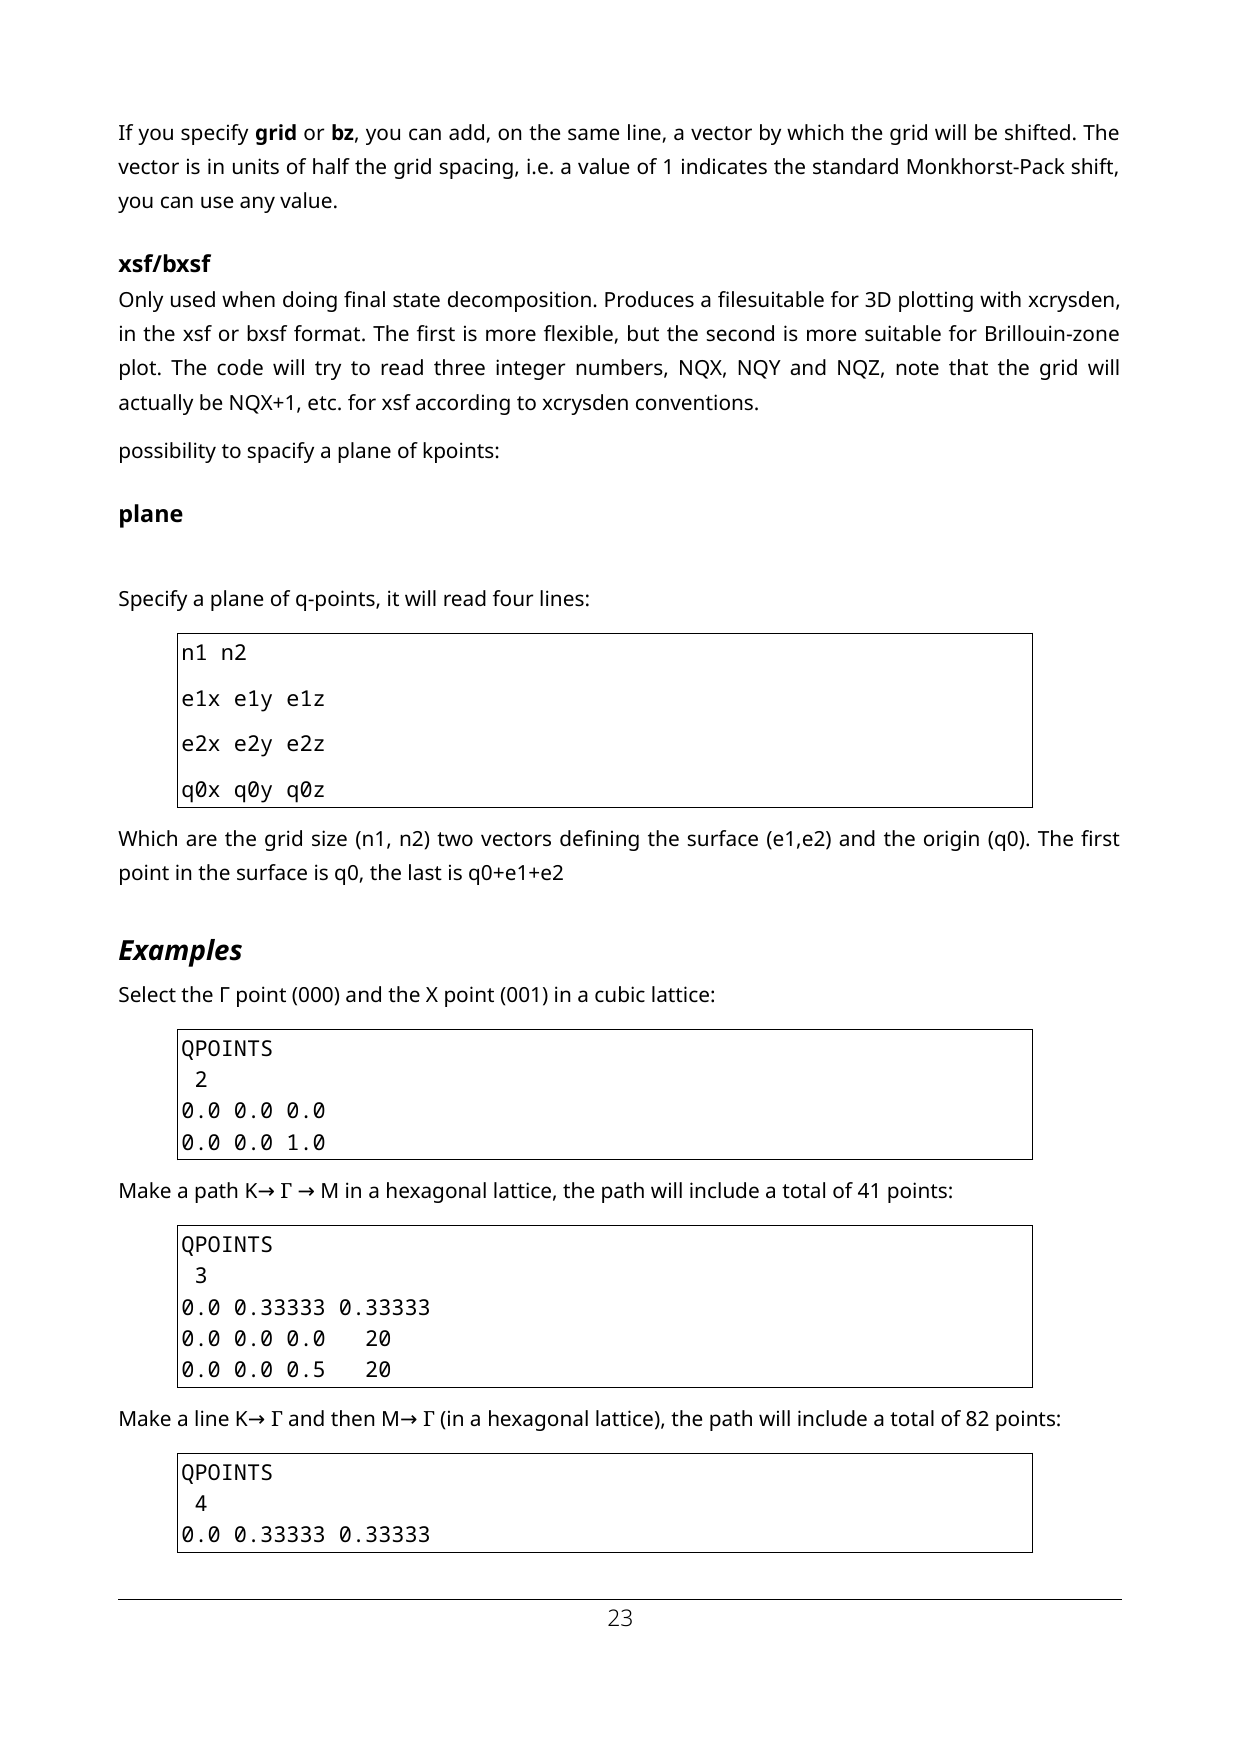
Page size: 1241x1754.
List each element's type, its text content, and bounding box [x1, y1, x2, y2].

text possibility to spacify a plane of kpoints: [118, 436, 1122, 465]
text Specify a plane of q-points, it will read four lines: [118, 584, 1122, 612]
text Only used when doing final state decomposition. Produces a filesuitable for 3D plotting with xcrysden, in the xsf or bxsf format. The first is more flexible, but the second is more suitable for Brillouin-zone plot. The code will try to read three integer numbers, NQX, NQY and NQZ, note that the grid will actually be NQX+1, etc. for xsf according to xcrysden conventions. [118, 285, 1122, 416]
text If you specify grid or bz, you can add, on the same line, a vector by which the grid will be shifted. The vector is in units of half the grid spacing, i.e. a value of 1 indicates the standard Monkhorst-Pack shift, you can use any value. [118, 118, 1122, 215]
text Make a line K→ Γ and then M→ Γ (in a hexagonal lattice), the path will include a total of 82 points: [118, 1404, 1122, 1432]
text QPOINTS 4 0.0 0.33333 0.33333 [178, 1454, 1032, 1552]
subtitle plane [118, 497, 1122, 529]
text Make a path K→ Γ → M in a hexagonal lattice, the path will include a total of 41 points: [118, 1176, 1122, 1205]
text q0x q0y q0z [178, 770, 1032, 807]
text Select the Γ point (000) and the X point (001) in a cubic lattice: [118, 980, 1122, 1009]
subtitle Examples [118, 931, 1122, 968]
text Which are the grid size (n1, n2) two vectors defining the surface (e1,e2) and the origin (q0). The first point in the surface is q0, the last is q0+e1+e2 [118, 824, 1122, 886]
text QPOINTS 3 0.0 0.33333 0.33333 0.0 0.0 0.0 20 0.0 0.0 0.5 20 [178, 1226, 1032, 1387]
text n1 n2 [178, 634, 1032, 666]
subtitle xsf/bxsf [118, 247, 1122, 279]
text e1x e1y e1z [178, 678, 1032, 712]
text QPOINTS 2 0.0 0.0 0.0 0.0 0.0 1.0 [178, 1030, 1032, 1159]
text e2x e2y e2z [178, 724, 1032, 758]
